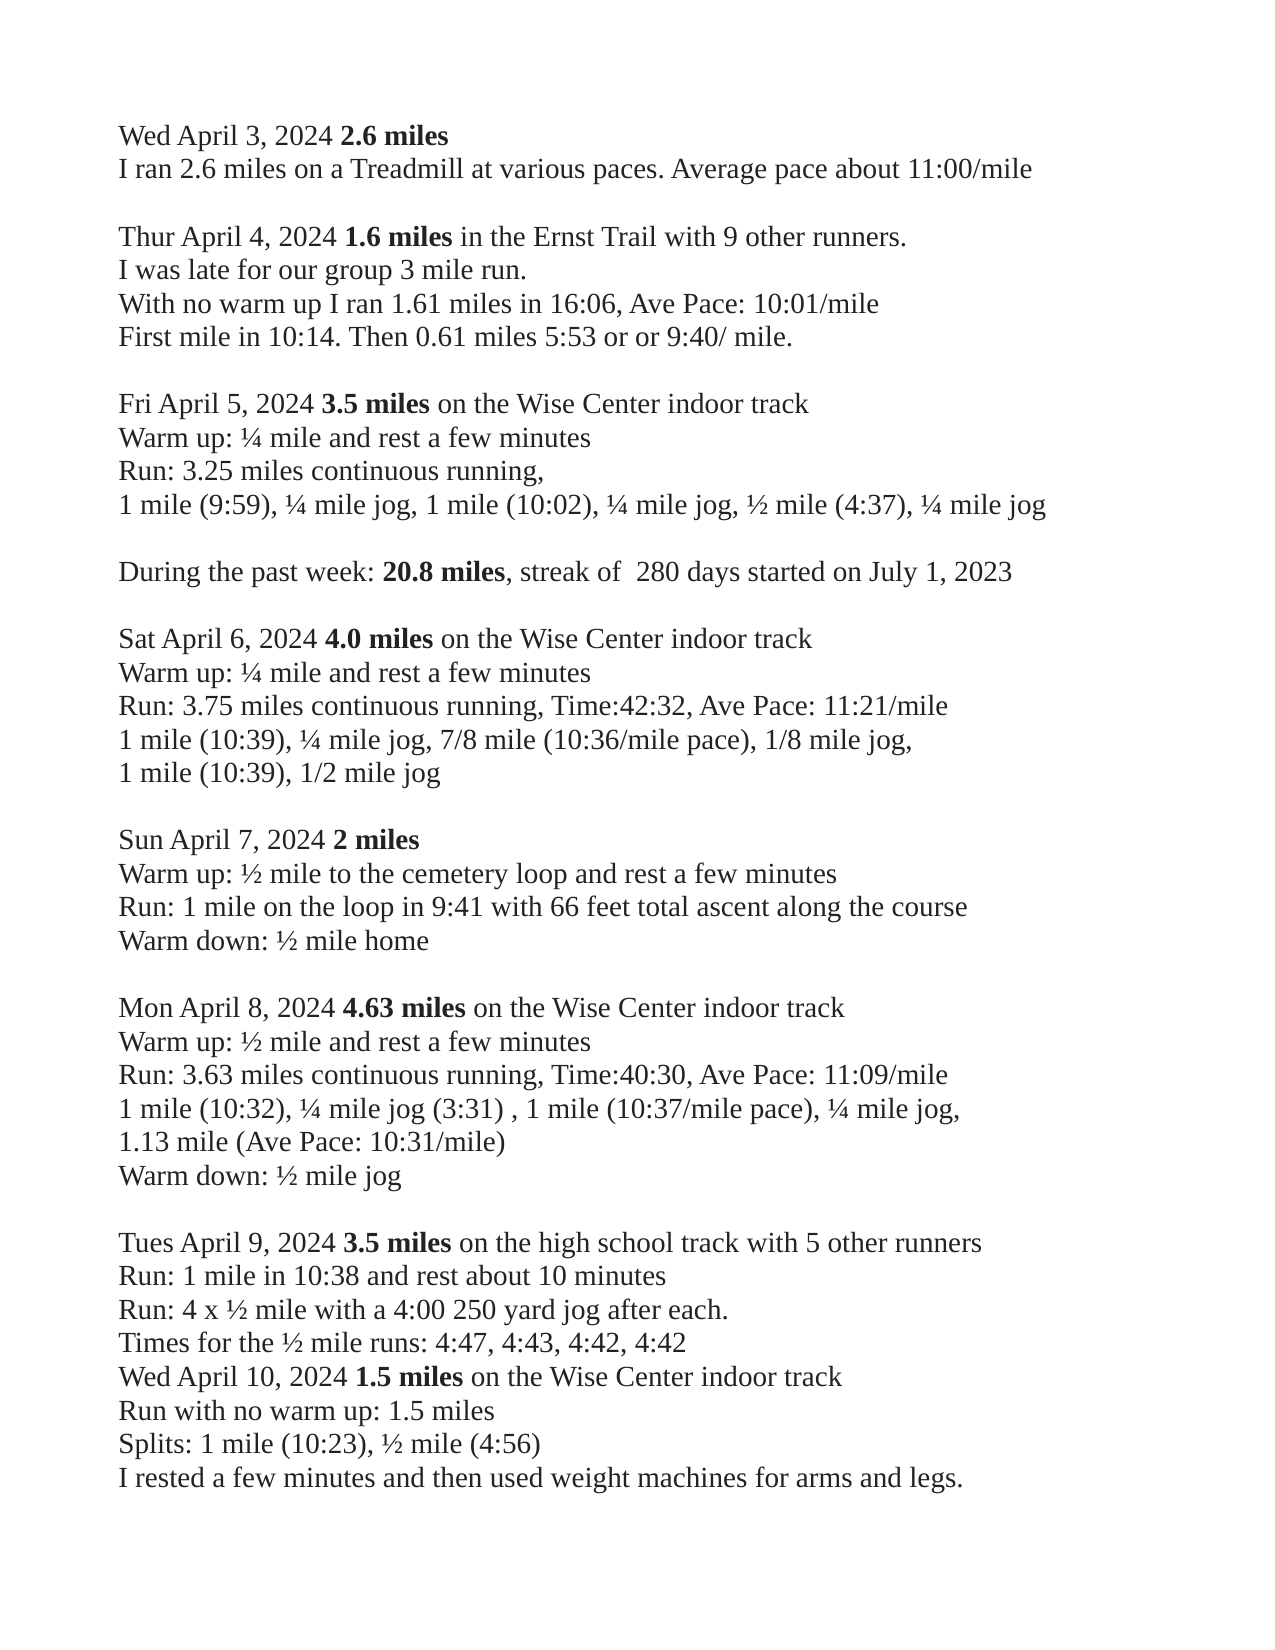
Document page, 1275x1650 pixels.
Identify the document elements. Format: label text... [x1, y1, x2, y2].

text Wed April 10, 2024 1.5 miles on the Wise Center indoor track [118, 1359, 1161, 1393]
text Run: 1 mile in 10:38 and rest about 10 minutes [118, 1258, 1161, 1292]
text 1 mile (10:32), ¼ mile jog (3:31) , 1 mile (10:37/mile pace), ¼ mile jog, [118, 1091, 1161, 1124]
text I rested a few minutes and then used weight machines for arms and legs. [118, 1460, 1161, 1493]
text Run: 4 x ½ mile with a 4:00 250 yard jog after each. [118, 1292, 1161, 1326]
text 1 mile (9:59), ¼ mile jog, 1 mile (10:02), ¼ mile jog, ½ mile (4:37), ¼ mile jog [118, 487, 1161, 521]
text Run: 3.75 miles continuous running, Time:42:32, Ave Pace: 11:21/mile [118, 688, 1161, 722]
text With no warm up I ran 1.61 miles in 16:06, Ave Pace: 10:01/mile [118, 286, 1161, 319]
text Run: 3.25 miles continuous running, [118, 453, 1161, 487]
text During the past week: 20.8 miles, streak of 280 days started on July 1, 2023 [118, 554, 1161, 588]
text I was late for our group 3 mile run. [118, 252, 1161, 286]
text 1 mile (10:39), ¼ mile jog, 7/8 mile (10:36/mile pace), 1/8 mile jog, [118, 722, 1161, 755]
text Splits: 1 mile (10:23), ½ mile (4:56) [118, 1426, 1161, 1460]
text Run with no warm up: 1.5 miles [118, 1393, 1161, 1426]
text Warm down: ½ mile jog [118, 1158, 1161, 1191]
text Warm down: ½ mile home [118, 923, 1161, 957]
text Warm up: ¼ mile and rest a few minutes [118, 420, 1161, 453]
text Thur April 4, 2024 1.6 miles in the Ernst Trail with 9 other runners. [118, 219, 1161, 252]
text Run: 3.63 miles continuous running, Time:40:30, Ave Pace: 11:09/mile [118, 1057, 1161, 1091]
text Wed April 3, 2024 2.6 miles [118, 118, 1161, 152]
text Fri April 5, 2024 3.5 miles on the Wise Center indoor track [118, 386, 1161, 420]
text Warm up: ½ mile to the cemetery loop and rest a few minutes [118, 856, 1161, 889]
text I ran 2.6 miles on a Treadmill at various paces. Average pace about 11:00/mile [118, 152, 1161, 185]
text Sun April 7, 2024 2 miles [118, 822, 1161, 856]
text Tues April 9, 2024 3.5 miles on the high school track with 5 other runners [118, 1225, 1161, 1258]
text Sat April 6, 2024 4.0 miles on the Wise Center indoor track [118, 621, 1161, 655]
text 1.13 mile (Ave Pace: 10:31/mile) [118, 1124, 1161, 1158]
text 1 mile (10:39), 1/2 mile jog [118, 755, 1161, 789]
text Warm up: ½ mile and rest a few minutes [118, 1024, 1161, 1057]
text Warm up: ¼ mile and rest a few minutes [118, 655, 1161, 688]
text Run: 1 mile on the loop in 9:41 with 66 feet total ascent along the course [118, 889, 1161, 923]
text Mon April 8, 2024 4.63 miles on the Wise Center indoor track [118, 990, 1161, 1024]
text Times for the ½ mile runs: 4:47, 4:43, 4:42, 4:42 [118, 1326, 1161, 1359]
text First mile in 10:14. Then 0.61 miles 5:53 or or 9:40/ mile. [118, 319, 1161, 353]
